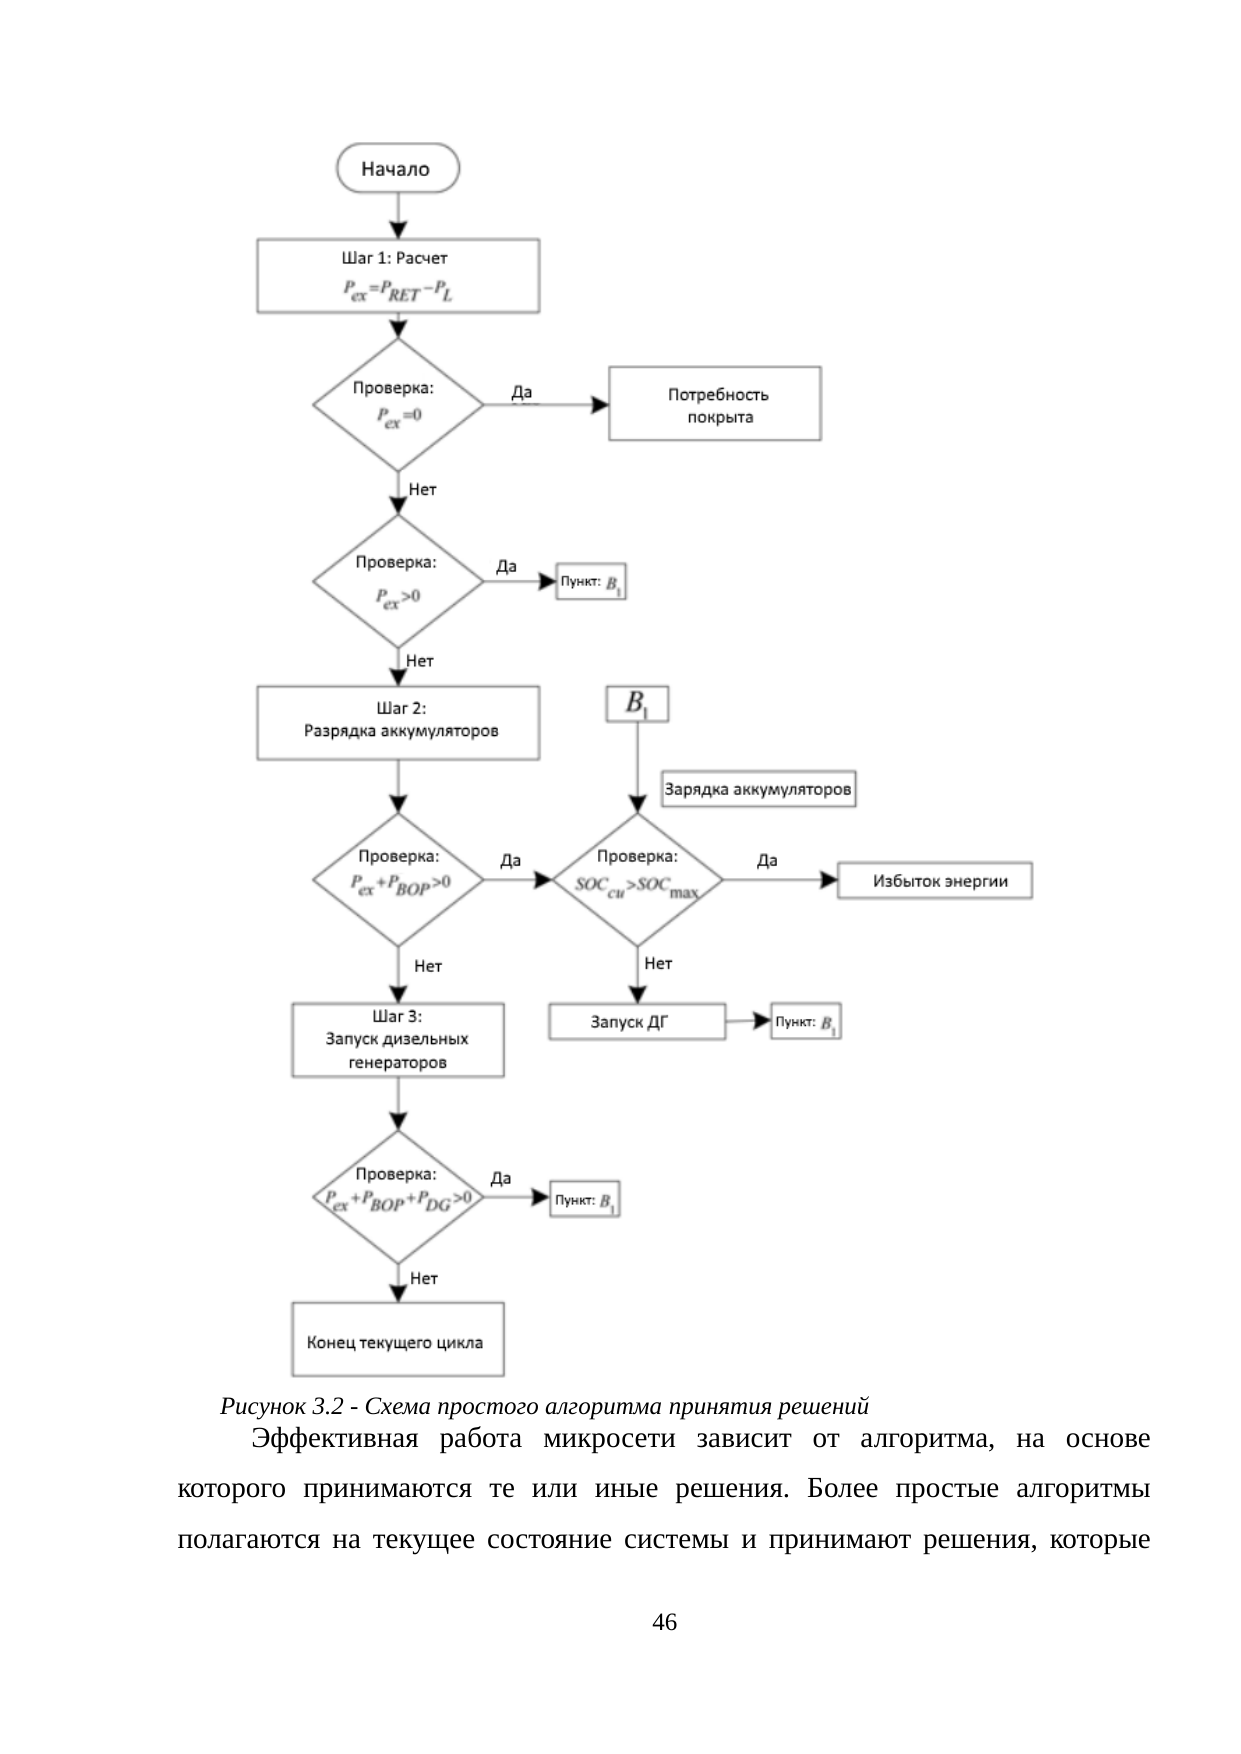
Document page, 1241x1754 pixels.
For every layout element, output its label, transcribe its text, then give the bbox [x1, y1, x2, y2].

picture [219, 130, 1056, 1386]
text Эффективная работа микросети зависит от алгоритма, на основе которого принимаются те или иные решения. Более простые алгоритмы полагаются на текущее состояние системы и принимают решения, которые [177, 1386, 1152, 1554]
text Рисунок 3.2 - Схема простого алгоритма принятия решений [220, 1386, 1109, 1420]
